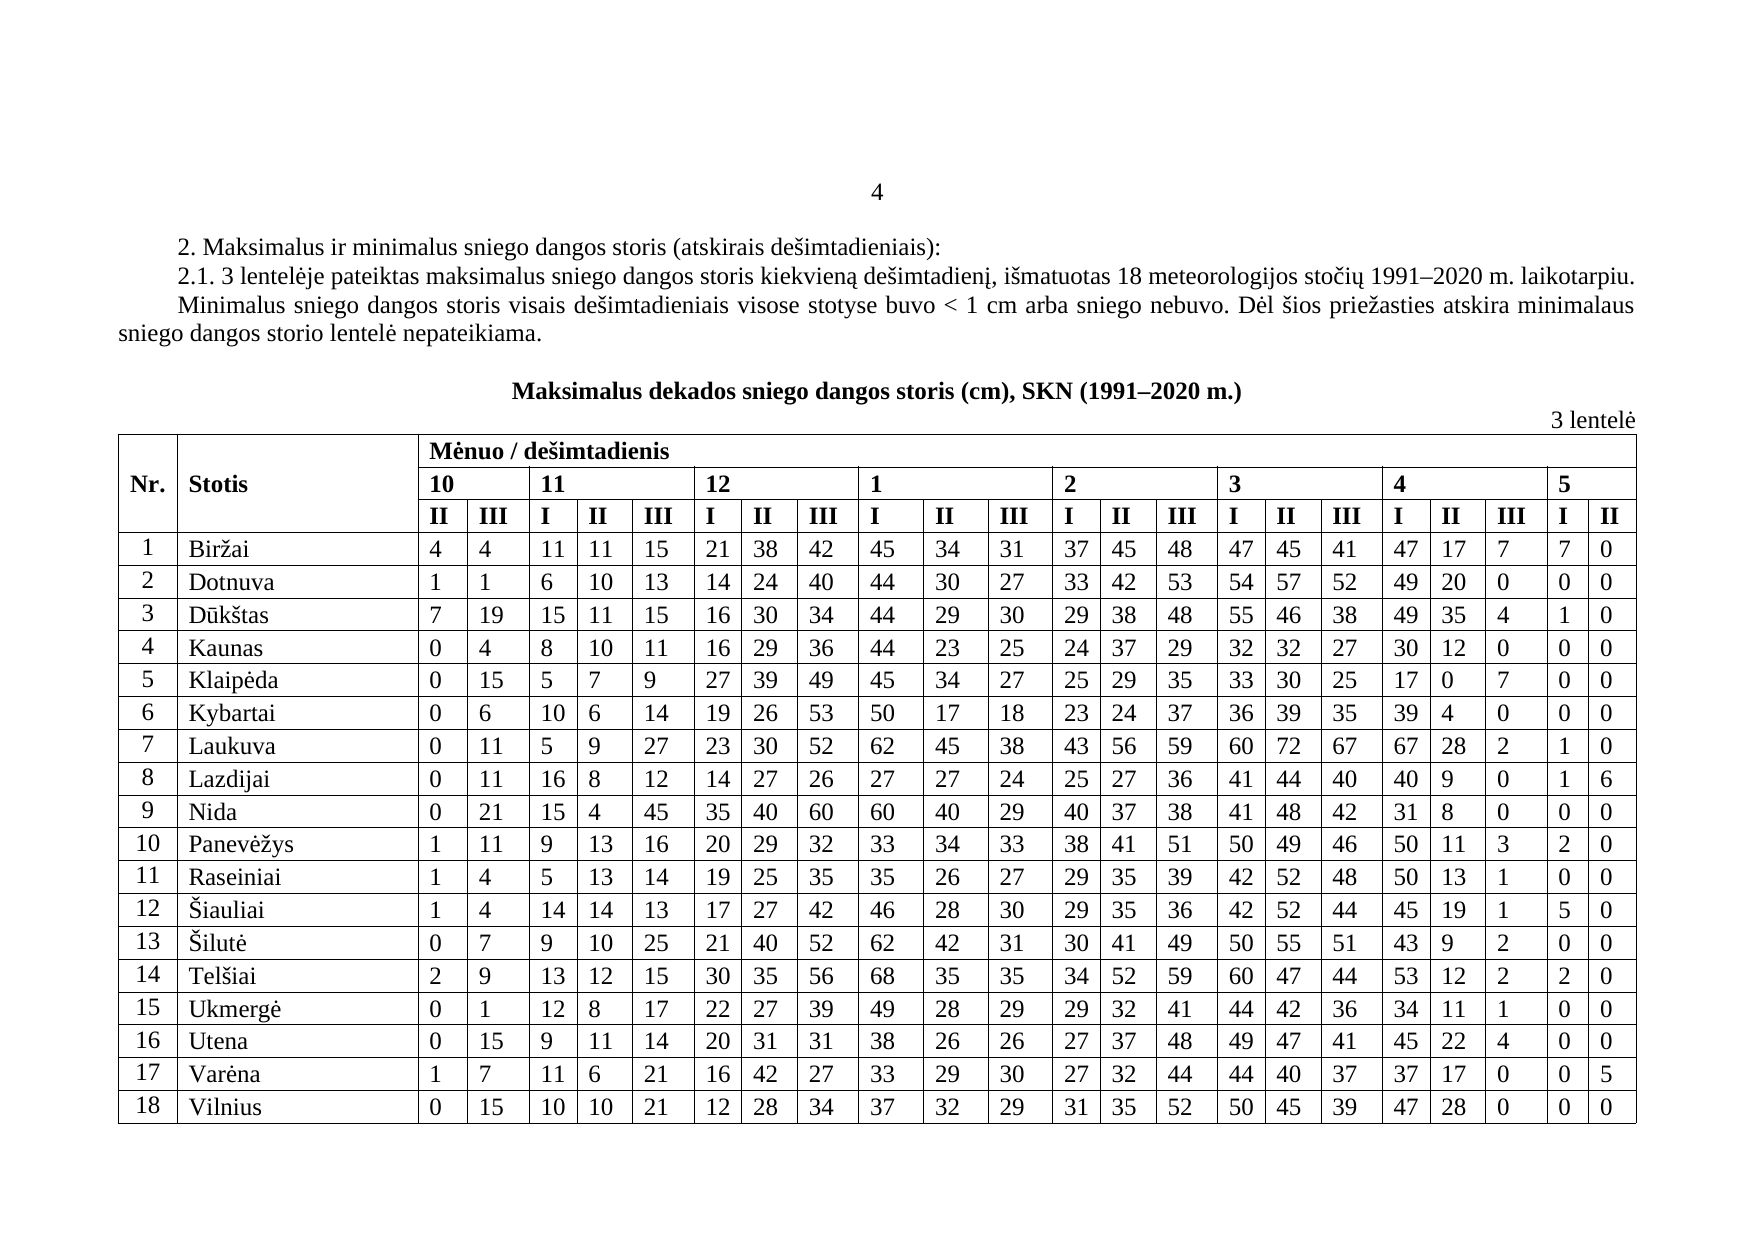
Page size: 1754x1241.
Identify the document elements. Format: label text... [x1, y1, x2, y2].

text 2. Maksimalus ir minimalus sniego dangos storis (atskirais dešimtadieniais): [118, 232, 1636, 261]
text Maksimalus dekados sniego dangos storis (cm), SKN (1991–2020 m.) [118, 376, 1636, 405]
text 3 lentelė [118, 405, 1636, 433]
text 2.1. 3 lentelėje pateiktas maksimalus sniego dangos storis kiekvieną dešimtadienį, išmatuotas 18 meteorologijos stočių 1991–2020 m. laikotarpiu. [118, 261, 1636, 290]
text Minimalus sniego dangos storis visais dešimtadieniais visose stotyse buvo < 1 cm arba sniego nebuvo. Dėl šios priežasties atskira minimalaus sniego dangos storio lentelė nepateikiama. [118, 290, 1636, 347]
